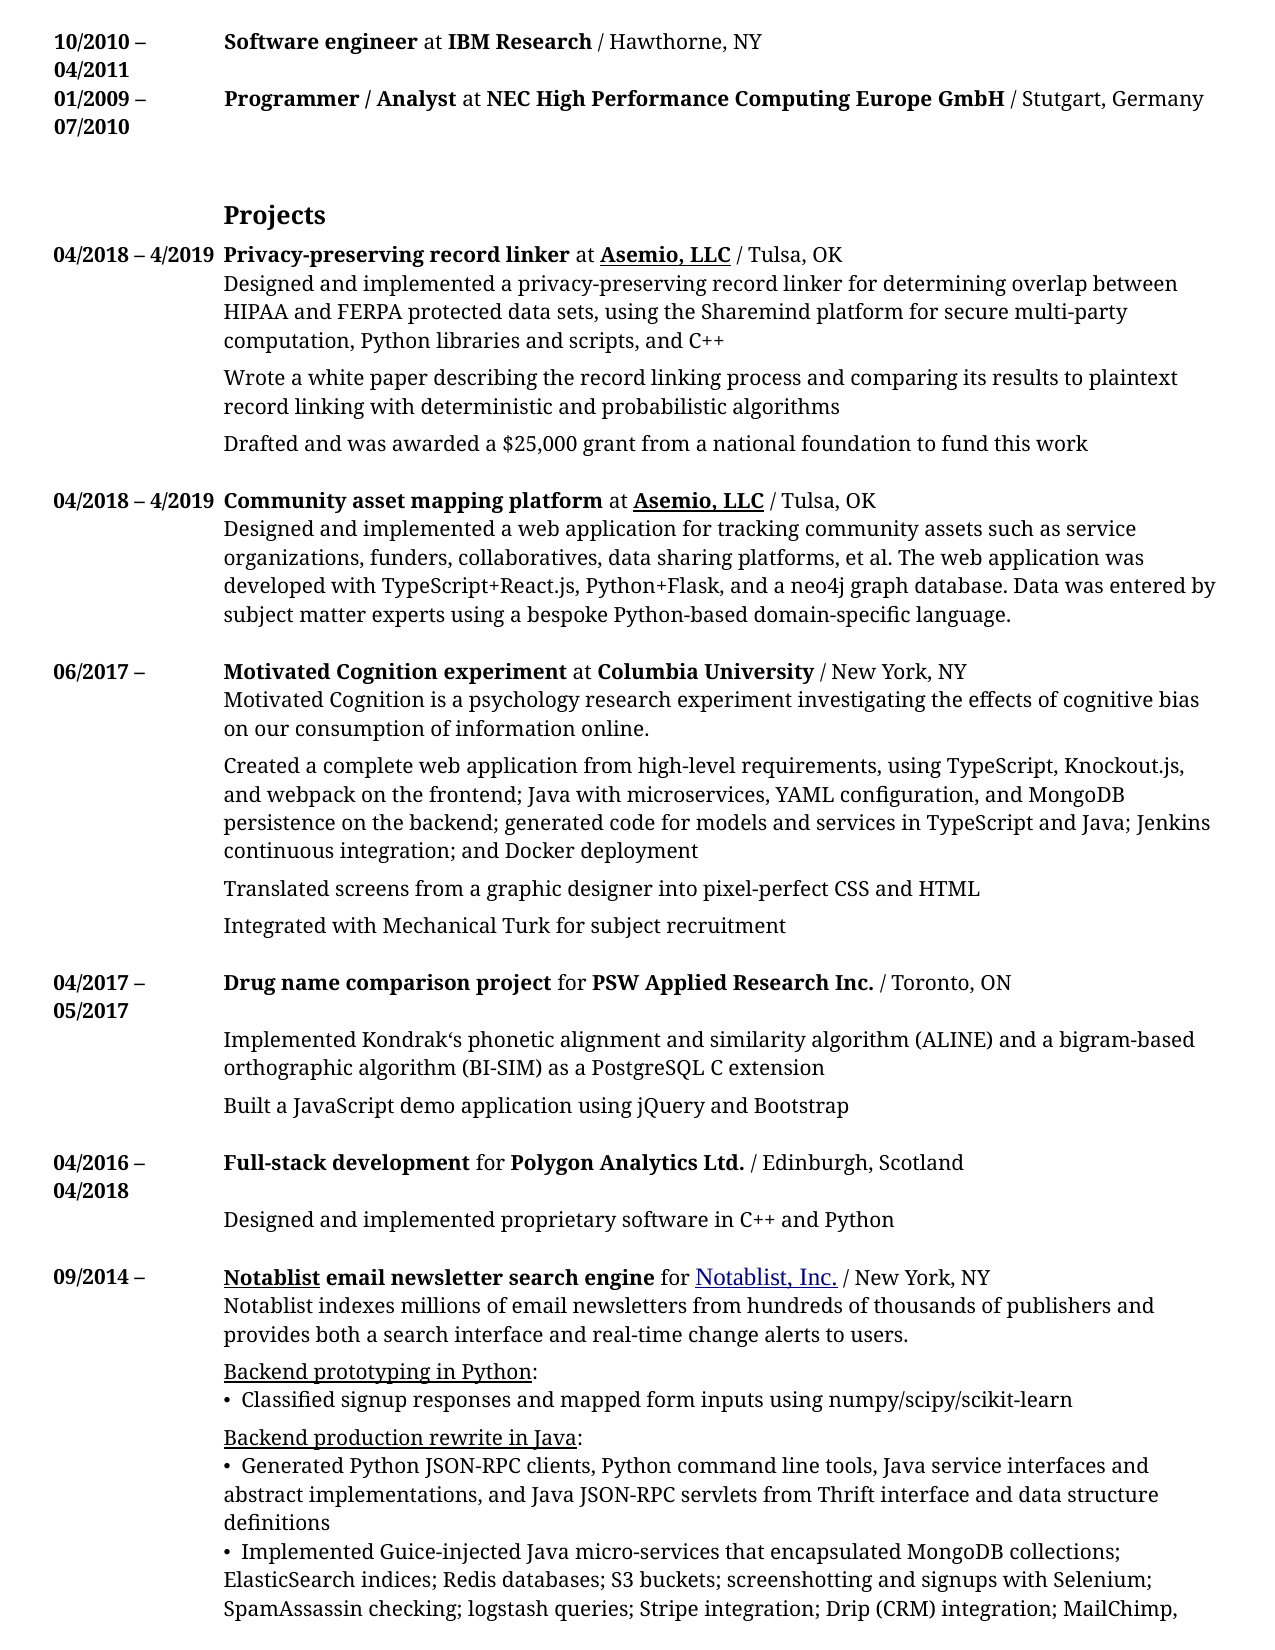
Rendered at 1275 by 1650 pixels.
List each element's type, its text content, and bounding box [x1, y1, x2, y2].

table_header [53, 198, 223, 241]
table_cell Designed and implemented proprietary software in C++ and Python [223, 1205, 1221, 1233]
table_cell [53, 628, 223, 657]
table_cell Created a complete web application from high-level requirements, using TypeScript, Knockout.js, and webpack on the frontend; Java with microservices, YAML configuration, and MongoDB persistence on the backend; generated code for models and services in TypeScript and Java; Jenkins continuous integration; and Docker deployment Translated screens from a graphic designer into pixel-perfect CSS and HTML Integrated with Mechanical Turk for subject recruitment [223, 751, 1221, 940]
table_cell [53, 1119, 223, 1148]
table_cell [53, 1205, 223, 1233]
table_cell [53, 940, 223, 968]
table_cell [53, 269, 223, 458]
table_cell [53, 1348, 223, 1622]
table_cell 09/2014 – [53, 1262, 223, 1348]
table_cell [53, 458, 223, 486]
table_cell Notablist email newsletter search engine for Notablist, Inc. / New York, NY Notablist indexes millions of email newsletters from hundreds of thousands of publishers and provides both a search interface and real-time change alerts to users. [223, 1262, 1221, 1348]
table_cell [223, 1119, 1221, 1148]
table_cell Community asset mapping platform at Asemio, LLC / Tulsa, OK [223, 486, 1221, 514]
table_cell Full-stack development for Polygon Analytics Ltd. / Edinburgh, Scotland [223, 1148, 1221, 1205]
table_cell [53, 515, 223, 628]
table_cell 06/2017 – [53, 657, 223, 751]
table_cell Designed and implemented a privacy-preserving record linker for determining overlap between HIPAA and FERPA protected data sets, using the Sharemind platform for secure multi-party computation, Python libraries and scripts, and C++ Wrote a white paper describing the record linking process and comparing its results to plaintext record linking with deterministic and probabilistic algorithms Drafted and was awarded a $25,000 grant from a national foundation to fund this work [223, 269, 1221, 458]
table_cell [53, 751, 223, 940]
table_cell [223, 1233, 1221, 1262]
table_cell Backend prototyping in Python: Classified signup responses and mapped form inputs using numpy/scipy/scikit-learn Backend production rewrite in Java: Generated Python JSON-RPC clients, Python command line tools, Java service interfaces and abstract implementations, and Java JSON-RPC servlets from Thrift interface and data structure definitions Implemented Guice-injected Java micro-services that encapsulated MongoDB collections; ElasticSearch indices; Redis databases; S3 buckets; screenshotting and signups with Selenium; SpamAssassin checking; logstash queries; Stripe integration; Drip (CRM) integration; MailChimp, [223, 1348, 1221, 1622]
table_cell 04/2018 – 4/2019 [53, 241, 223, 269]
table_cell Implemented Kondrak‘s phonetic alignment and similarity algorithm (ALINE) and a bigram-based orthographic algorithm (BI-SIM) as a PostgreSQL C extension Built a JavaScript demo application using jQuery and Bootstrap [223, 1025, 1221, 1119]
table_cell Designed and implemented a web application for tracking community assets such as service organizations, funders, collaboratives, data sharing platforms, et al. The web application was developed with TypeScript+React.js, Python+Flask, and a neo4j graph database. Data was entered by subject matter experts using a bespoke Python-based domain-specific language. [223, 515, 1221, 628]
table_cell Programmer / Analyst at NEC High Performance Computing Europe GmbH / Stutgart, Germany [224, 84, 1221, 141]
table_cell 04/2017 – 05/2017 [53, 968, 223, 1025]
table_cell 10/2010 – 04/2011 [54, 27, 224, 84]
table_cell [223, 458, 1221, 486]
table_cell 04/2018 – 4/2019 [53, 486, 223, 514]
table_cell Software engineer at IBM Research / Hawthorne, NY [224, 27, 1221, 84]
table_cell Privacy-preserving record linker at Asemio, LLC / Tulsa, OK [223, 241, 1221, 269]
table_cell [53, 1025, 223, 1119]
table_cell 01/2009 – 07/2010 [54, 84, 224, 141]
table_cell [223, 940, 1221, 968]
table_cell Motivated Cognition experiment at Columbia University / New York, NY Motivated Cognition is a psychology research experiment investigating the effects of cognitive bias on our consumption of information online. [223, 657, 1221, 751]
table_header Projects [223, 198, 1221, 241]
table_cell Drug name comparison project for PSW Applied Research Inc. / Toronto, ON [223, 968, 1221, 1025]
table_cell 04/2016 – 04/2018 [53, 1148, 223, 1205]
table_cell [223, 628, 1221, 657]
table_cell [53, 1233, 223, 1262]
